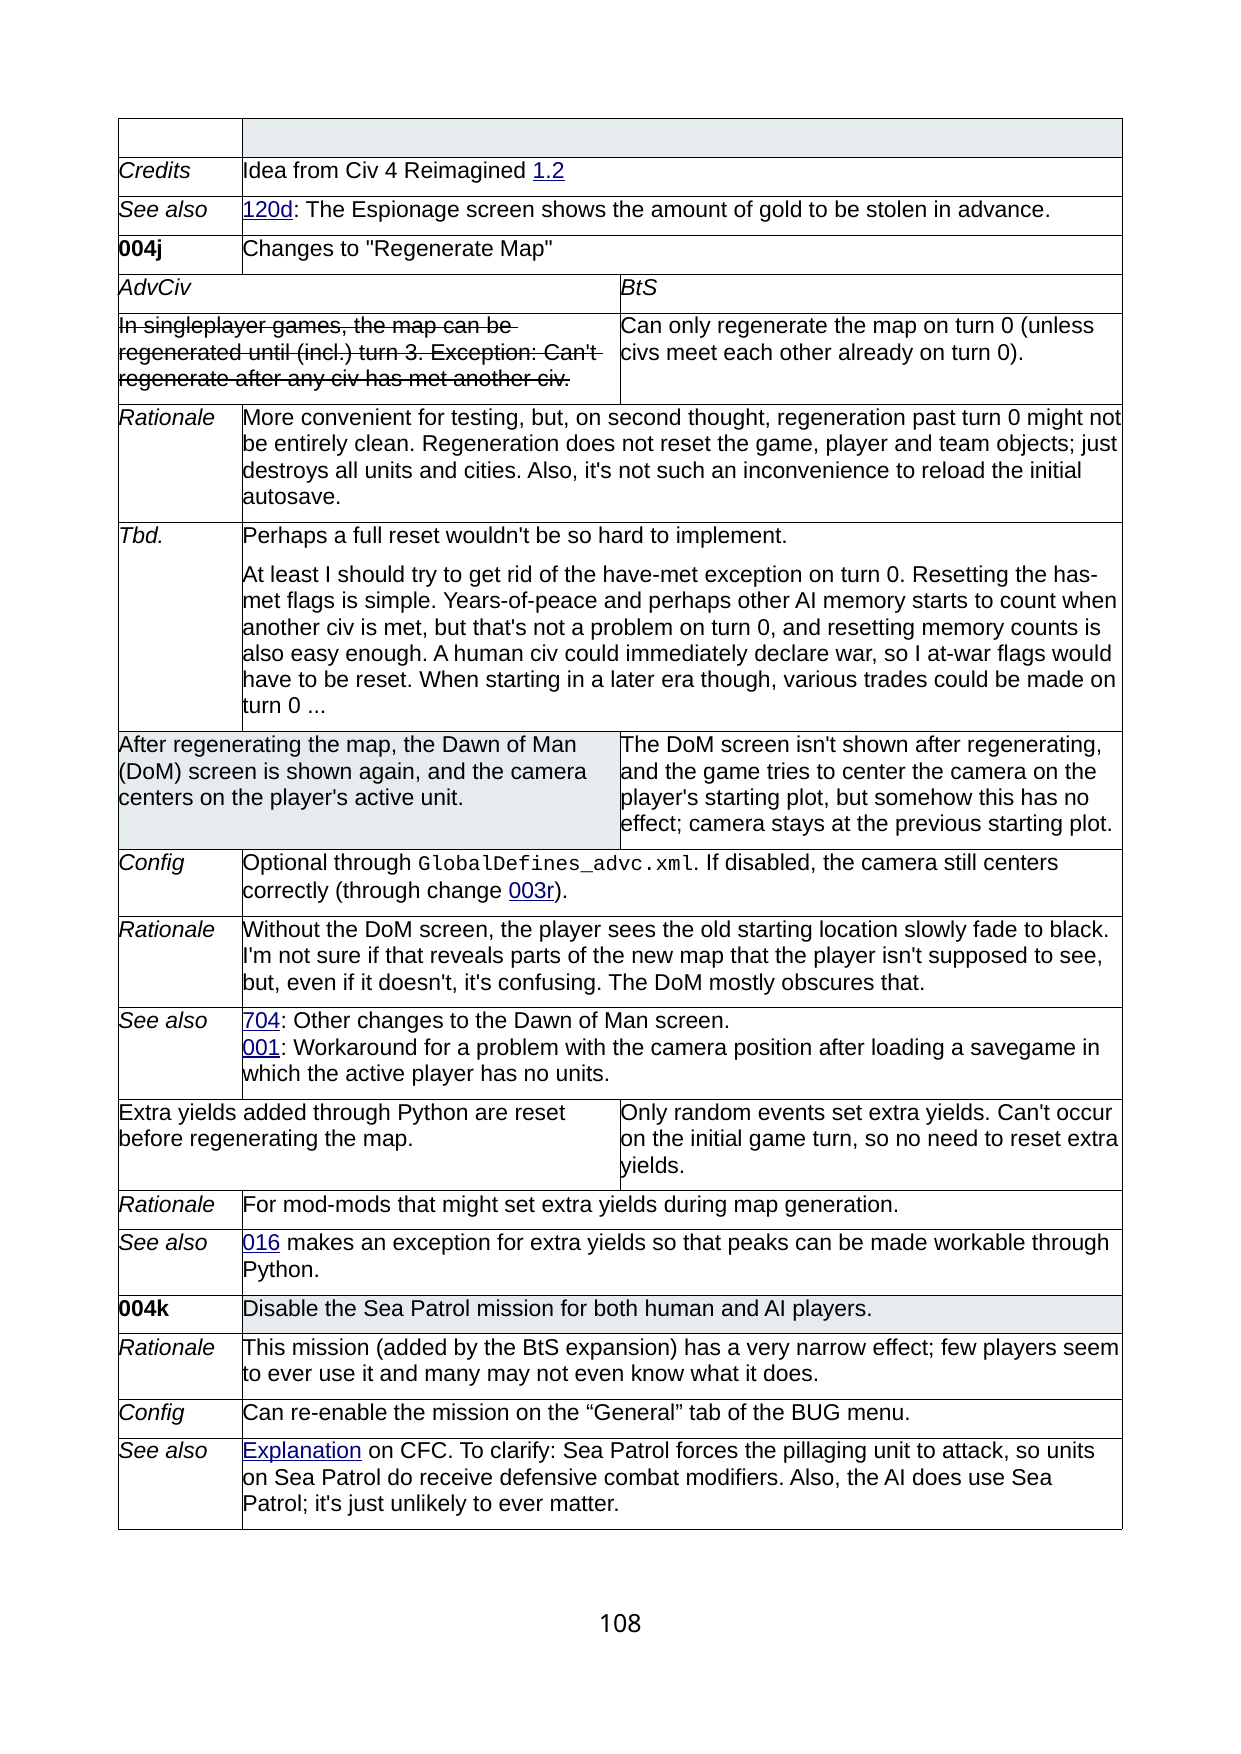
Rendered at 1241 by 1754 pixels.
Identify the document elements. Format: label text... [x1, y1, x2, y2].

table_cell This mission (added by the BtS expansion) has a very narrow effect; few players seem to ever use it and many may not even know what it does. [243, 1334, 1122, 1398]
table_cell After regenerating the map, the Dawn of Man (DoM) screen is shown again, and the camera centers on the player's active unit. [119, 732, 620, 849]
table_cell Rationale [119, 1334, 242, 1398]
table_cell [243, 119, 1122, 157]
table_cell Config [119, 850, 242, 916]
table_cell Extra yields added through Python are reset before regenerating the map. [119, 1100, 620, 1190]
table_cell Rationale [119, 405, 242, 522]
table_cell Can re-enable the mission on the “General” tab of the BUG menu. [243, 1400, 1122, 1437]
table_cell In singleplayer games, the map can be regenerated until (incl.) turn 3. Exception: Can't regenerate after any civ has met another civ. [119, 314, 620, 404]
table_cell 120d: The Espionage screen shows the amount of gold to be stolen in advance. [243, 197, 1122, 235]
table_cell See also [119, 1008, 242, 1099]
table_cell Changes to "Regenerate Map" [243, 236, 1122, 273]
table_cell More convenient for testing, but, on second thought, regeneration past turn 0 might not be entirely clean. Regeneration does not reset the game, player and team objects; just destroys all units and cities. Also, it's not such an inconvenience to reload the initial autosave. [243, 405, 1122, 522]
table_cell Optional through GlobalDefines_advc.xml. If disabled, the camera still centers correctly (through change 003r). [243, 850, 1122, 916]
table_cell Rationale [119, 917, 242, 1007]
table_cell AdvCiv [119, 275, 620, 312]
table_cell 704: Other changes to the Dawn of Man screen. 001: Workaround for a problem with the camera position after loading a savegame in which the active player has no units. [243, 1008, 1122, 1099]
table_cell Can only regenerate the map on turn 0 (unless civs meet each other already on turn 0). [621, 314, 1122, 404]
table_cell See also [119, 1439, 242, 1529]
table_cell Tbd. [119, 523, 242, 731]
table_cell [119, 119, 242, 157]
table_cell For mod-mods that might set extra yields during map generation. [243, 1191, 1122, 1229]
table_cell Config [119, 1400, 242, 1437]
table_cell Idea from Civ 4 Reimagined 1.2 [243, 158, 1122, 196]
table_cell BtS [621, 275, 1122, 312]
table_cell Perhaps a full reset wouldn't be so hard to implement. At least I should try to get rid of the have-met exception on turn 0. Resetting the has-met flags is simple. Years-of-peace and perhaps other AI memory starts to count when another civ is met, but that's not a problem on turn 0, and resetting memory counts is also easy enough. A human civ could immediately declare war, so I at-war flags would have to be reset. When starting in a later era though, various trades could be made on turn 0 ... [243, 523, 1122, 731]
table_cell Rationale [119, 1191, 242, 1229]
table_cell 016 makes an exception for extra yields so that peaks can be made workable through Python. [243, 1230, 1122, 1294]
table_cell See also [119, 1230, 242, 1294]
table_cell See also [119, 197, 242, 235]
table_cell Disable the Sea Patrol mission for both human and AI players. [243, 1296, 1122, 1333]
table_cell Only random events set extra yields. Can't occur on the initial game turn, so no need to reset extra yields. [621, 1100, 1122, 1190]
table_cell Without the DoM screen, the player sees the old starting location slowly fade to black. I'm not sure if that reveals parts of the new map that the player isn't supposed to see, but, even if it doesn't, it's confusing. The DoM mostly obscures that. [243, 917, 1122, 1007]
table_cell The DoM screen isn't shown after regenerating, and the game tries to center the camera on the player's starting plot, but somehow this has no effect; camera stays at the previous starting plot. [621, 732, 1122, 849]
table_cell 004k [119, 1296, 242, 1333]
table_cell Explanation on CFC. To clarify: Sea Patrol forces the pillaging unit to attack, so units on Sea Patrol do receive defensive combat modifiers. Also, the AI does use Sea Patrol; it's just unlikely to ever matter. [243, 1439, 1122, 1529]
table_cell Credits [119, 158, 242, 196]
table_cell 004j [119, 236, 242, 273]
